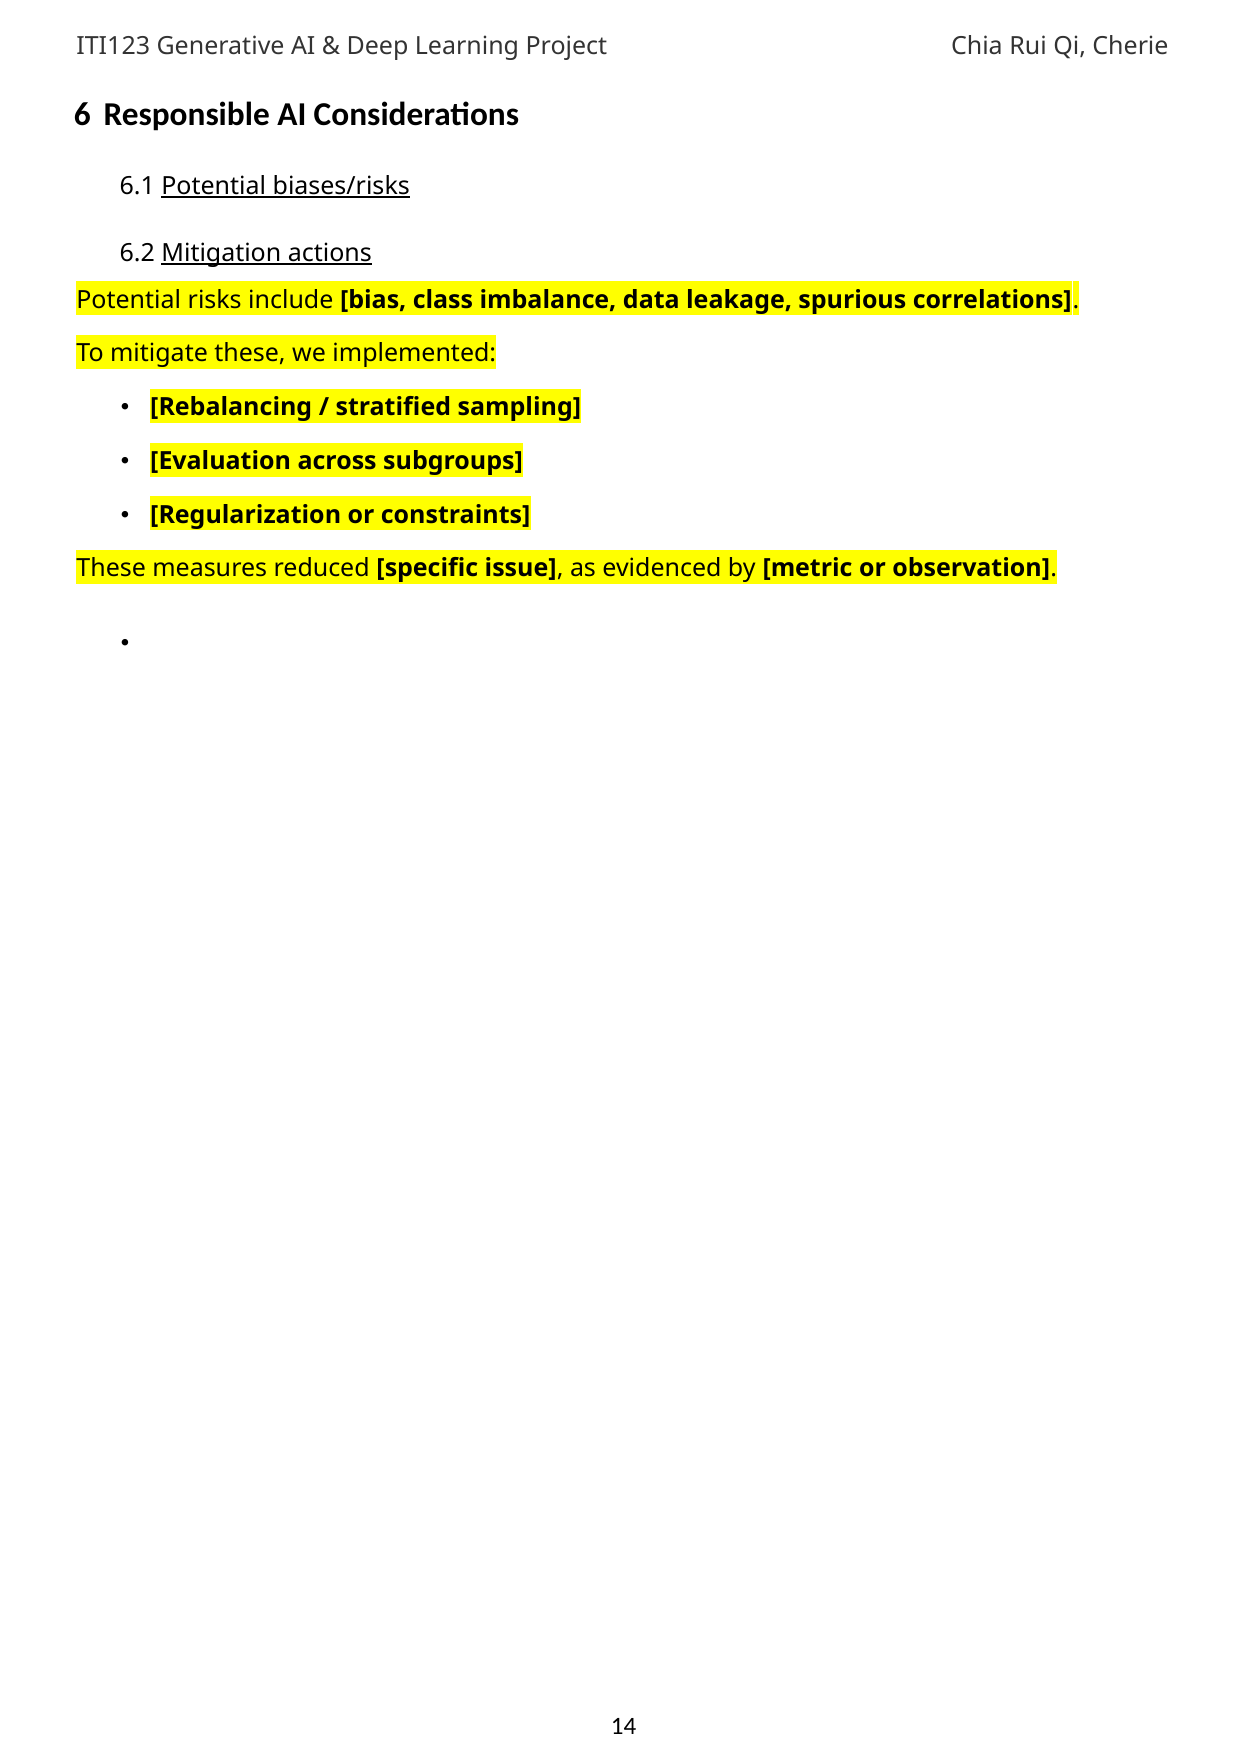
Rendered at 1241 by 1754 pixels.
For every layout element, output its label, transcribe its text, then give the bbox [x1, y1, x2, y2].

text To mitigate these, we implemented: [76, 335, 1170, 369]
subtitle Potential biases/risks [119, 167, 1170, 201]
subtitle Mitigation actions [119, 235, 1170, 269]
subtitle Responsible AI Considerations [74, 93, 1170, 134]
text These measures reduced [specific issue], as evidenced by [metric or observation]. [76, 550, 1170, 584]
list [Regularization or constraints] [121, 496, 1170, 530]
list [Rebalancing / stratified sampling] [121, 389, 1170, 423]
text Potential risks include [bias, class imbalance, data leakage, spurious correlations]. [76, 281, 1170, 315]
list [Evaluation across subgroups] [121, 442, 1170, 477]
